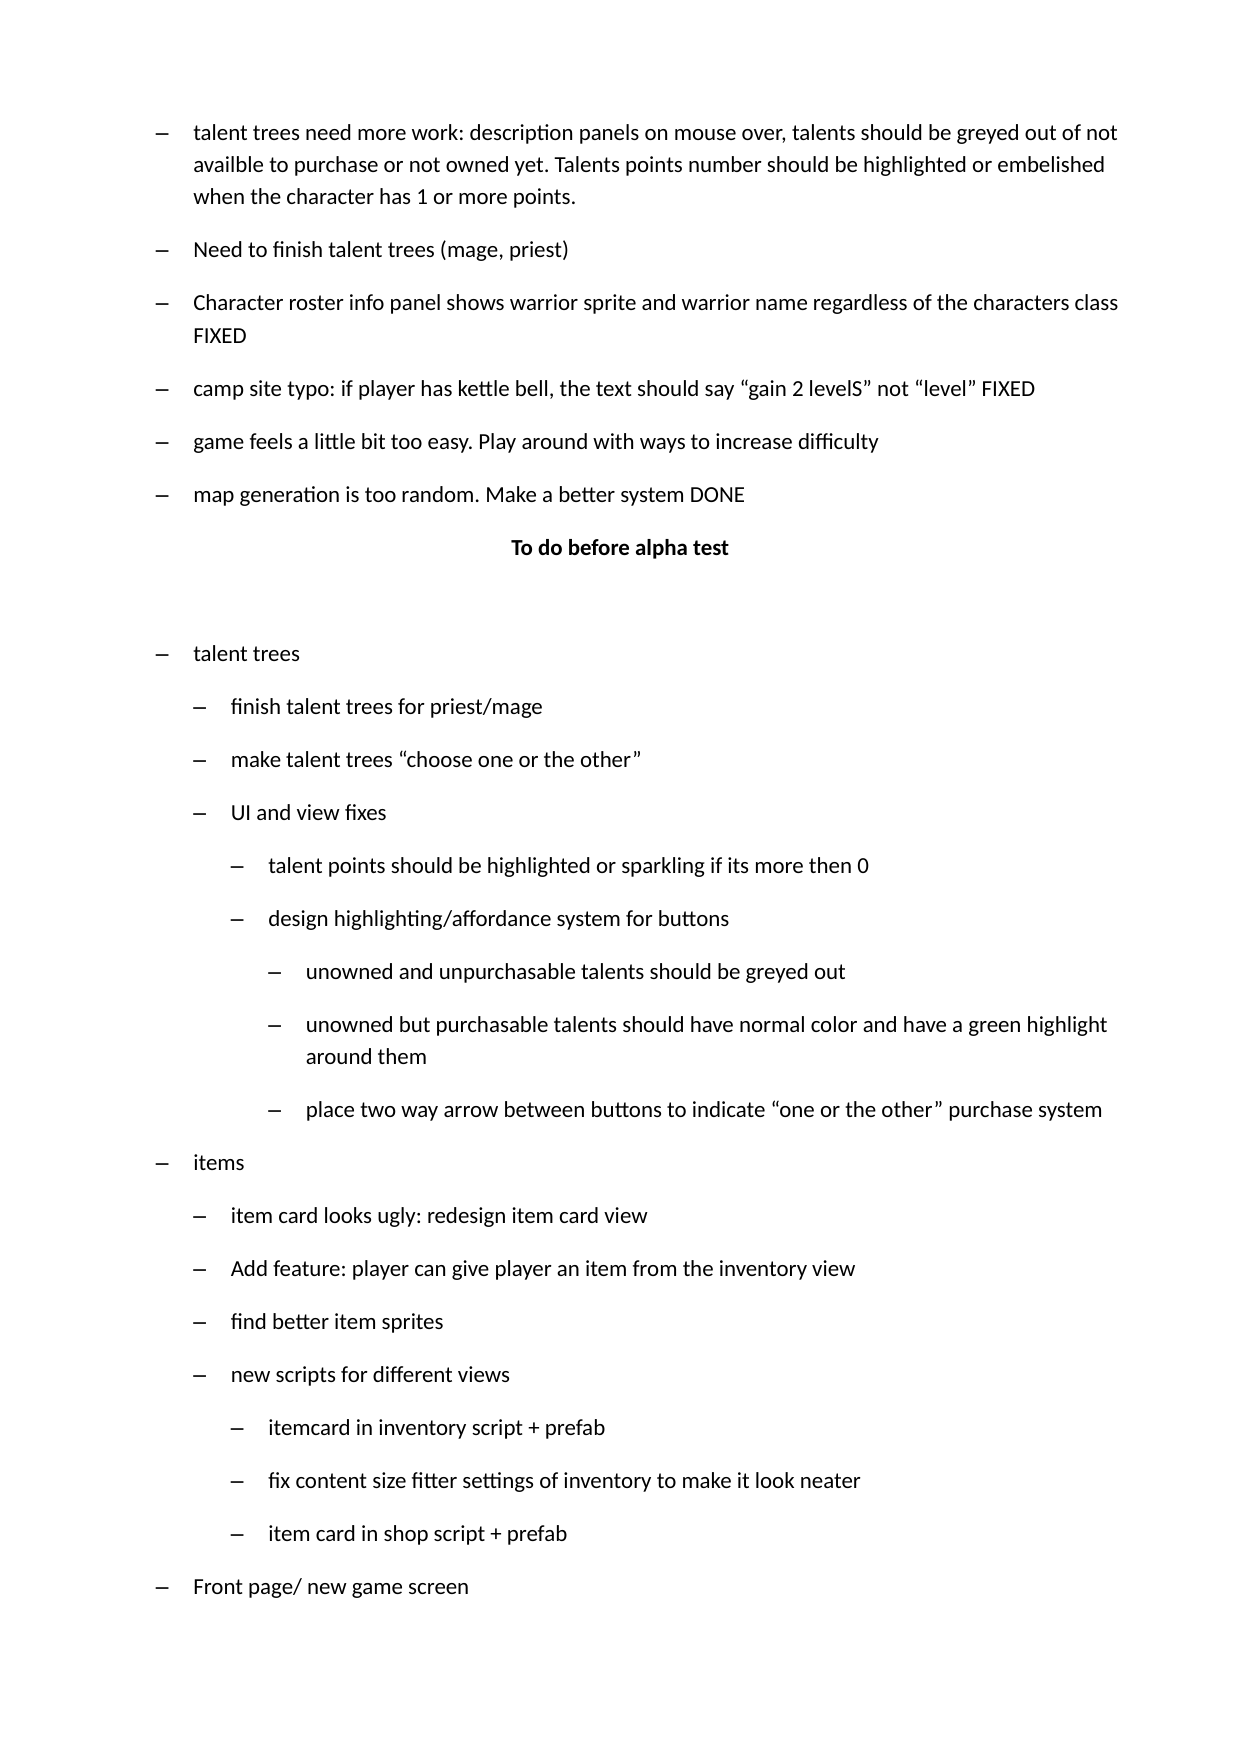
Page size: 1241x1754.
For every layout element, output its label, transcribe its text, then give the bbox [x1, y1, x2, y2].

list talent trees need more work: description panels on mouse over, talents should be greyed out of not availble to purchase or not owned yet. Talents points number should be highlighted or embelished when the character has 1 or more points. [156, 118, 1122, 211]
list game feels a little bit too easy. Play around with ways to increase difficulty [156, 427, 1122, 455]
text To do before alpha test [118, 533, 1122, 561]
list talent trees [156, 639, 1122, 667]
list talent points should be highlighted or sparkling if its more then 0 [231, 851, 1122, 879]
list camp site typo: if player has kettle bell, the text should say “gain 2 levelS” not “level” FIXED [156, 374, 1122, 402]
list unowned but purchasable talents should have normal color and have a green highlight around them [268, 1010, 1122, 1070]
list item card in shop script + prefab [231, 1519, 1122, 1547]
list UI and view fixes [193, 798, 1122, 826]
list Front page/ new game screen [156, 1572, 1122, 1600]
list item card looks ugly: redesign item card view [193, 1201, 1122, 1229]
list Add feature: player can give player an item from the inventory view [193, 1254, 1122, 1282]
list find better item sprites [193, 1307, 1122, 1335]
list place two way arrow between buttons to indicate “one or the other” purchase system [268, 1095, 1122, 1123]
list Character roster info panel shows warrior sprite and warrior name regardless of the characters class FIXED [156, 288, 1122, 349]
list itemcard in inventory script + prefab [231, 1413, 1122, 1441]
list map generation is too random. Make a better system DONE [156, 480, 1122, 508]
list new scripts for different views [193, 1360, 1122, 1388]
list fix content size fitter settings of inventory to make it look neater [231, 1466, 1122, 1494]
list make talent trees “choose one or the other” [193, 745, 1122, 773]
list design highlighting/affordance system for buttons [231, 904, 1122, 932]
list finish talent trees for priest/mage [193, 692, 1122, 720]
list unowned and unpurchasable talents should be greyed out [268, 957, 1122, 985]
list Need to finish talent trees (mage, priest) [156, 236, 1122, 263]
list items [156, 1148, 1122, 1176]
